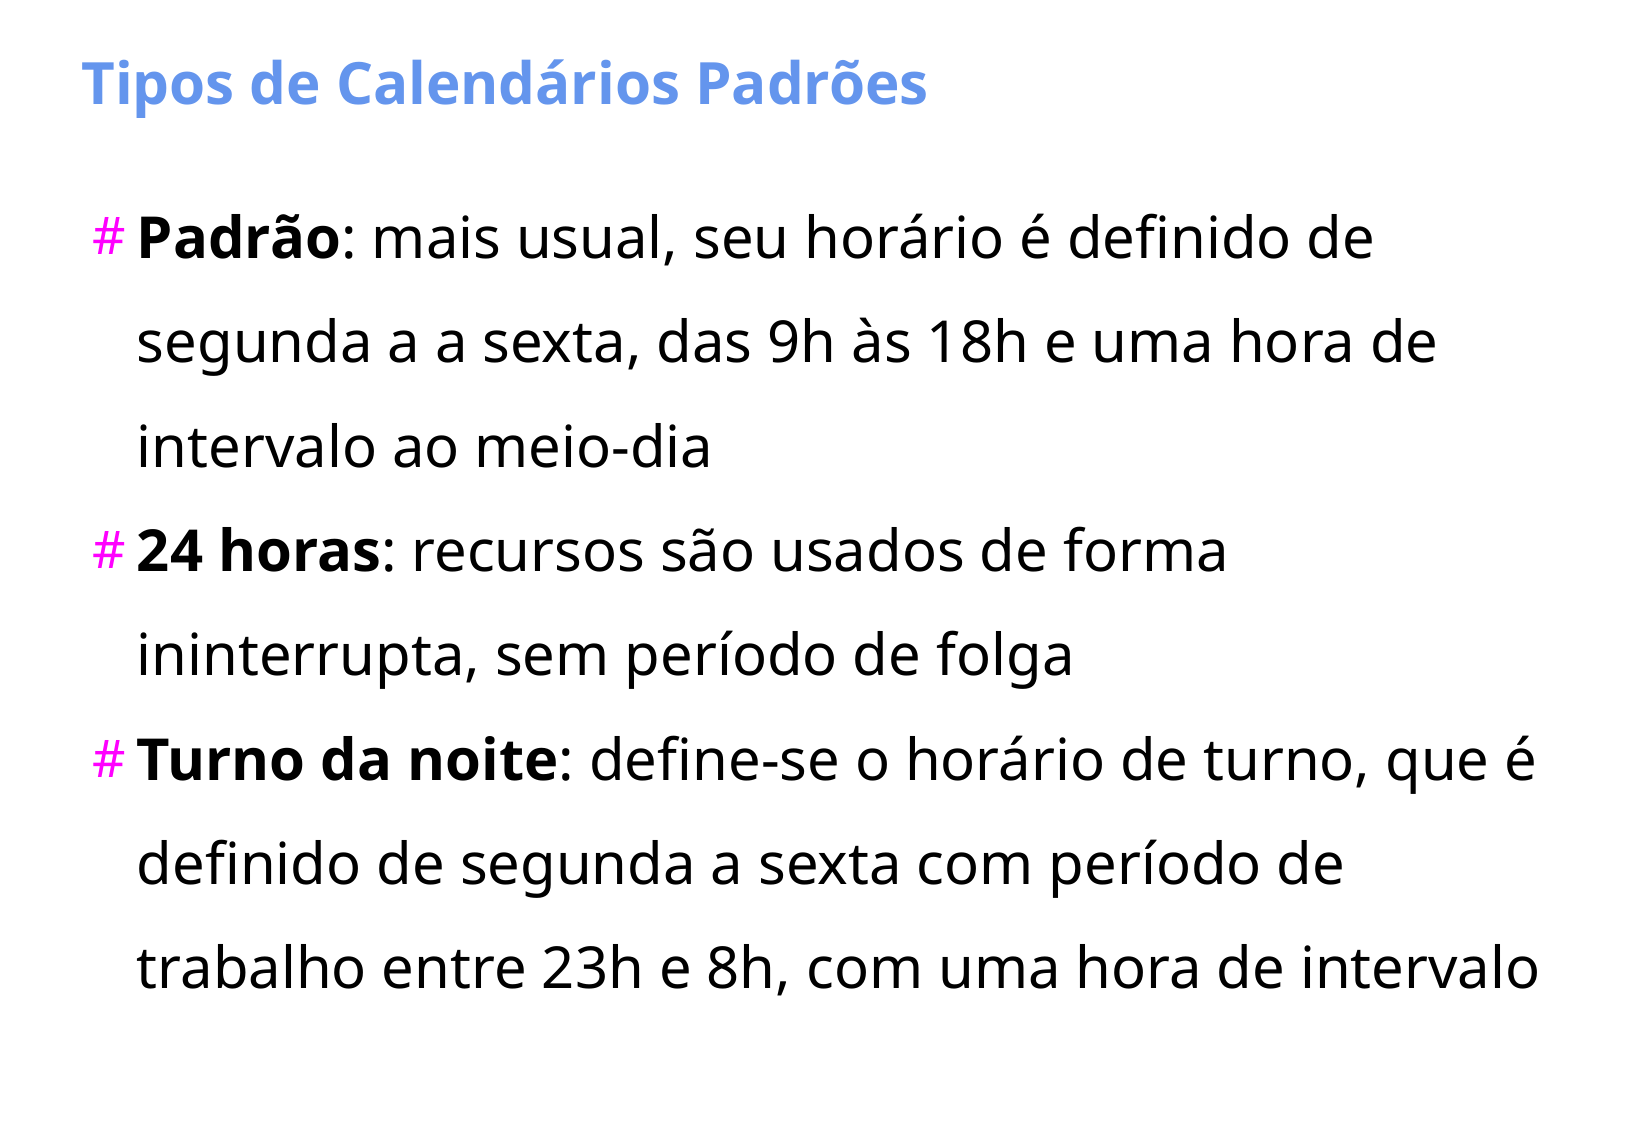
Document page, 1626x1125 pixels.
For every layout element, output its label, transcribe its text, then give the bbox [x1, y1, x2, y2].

title Tipos de Calendários Padrões [81, 44, 1544, 119]
list Padrão: mais usual, seu horário é definido de segunda a a sexta, das 9h às 18h e uma hora de intervalo ao meio-dia 24 horas: recursos são usados de forma ininterrupta, sem período de folga Turno da noite: define-se o horário de turno, que é definido de segunda a sexta com período de trabalho entre 23h e 8h, com uma hora de intervalo [81, 165, 1544, 1016]
